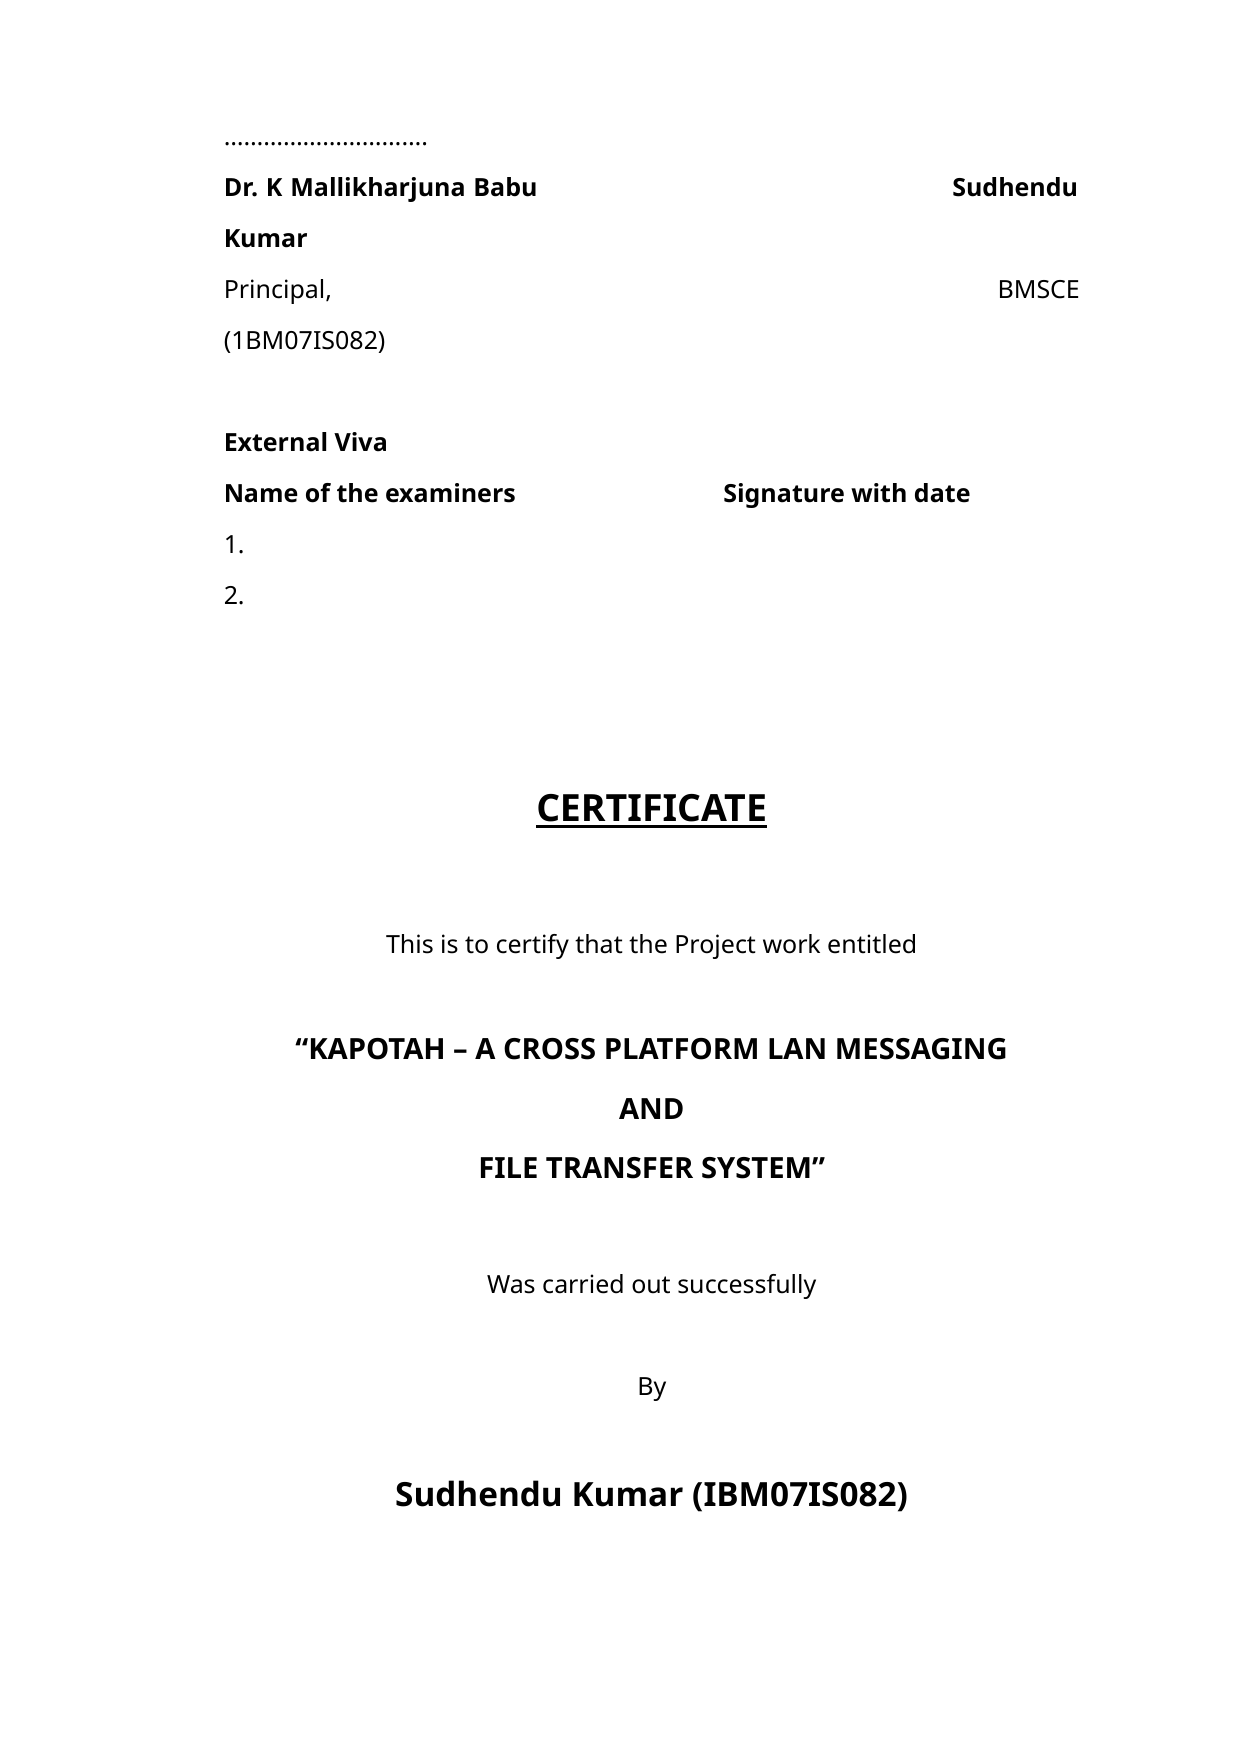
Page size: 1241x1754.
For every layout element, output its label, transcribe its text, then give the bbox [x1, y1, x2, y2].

text FILE TRANSFER SYSTEM” [223, 1147, 1080, 1187]
text 2. [223, 577, 1080, 612]
text …………………………. [223, 118, 1080, 152]
text This is to certify that the Project work entitled [223, 926, 1080, 960]
text “KAPOTAH – A CROSS PLATFORM LAN MESSAGING [223, 1028, 1080, 1068]
text By [223, 1368, 1080, 1402]
text 1. [223, 526, 1080, 561]
text Dr. K Mallikharjuna Babu Sudhendu Kumar [223, 169, 1080, 254]
text Sudhendu Kumar (IBM07IS082) [223, 1471, 1080, 1516]
text Principal, BMSCE (1BM07IS082) [223, 271, 1080, 356]
text AND [223, 1088, 1080, 1128]
text Name of the examiners Signature with date [223, 475, 1080, 509]
text Was carried out successfully [223, 1266, 1080, 1300]
text External Viva [223, 424, 1080, 458]
text CERTIFICATE [223, 782, 1080, 833]
